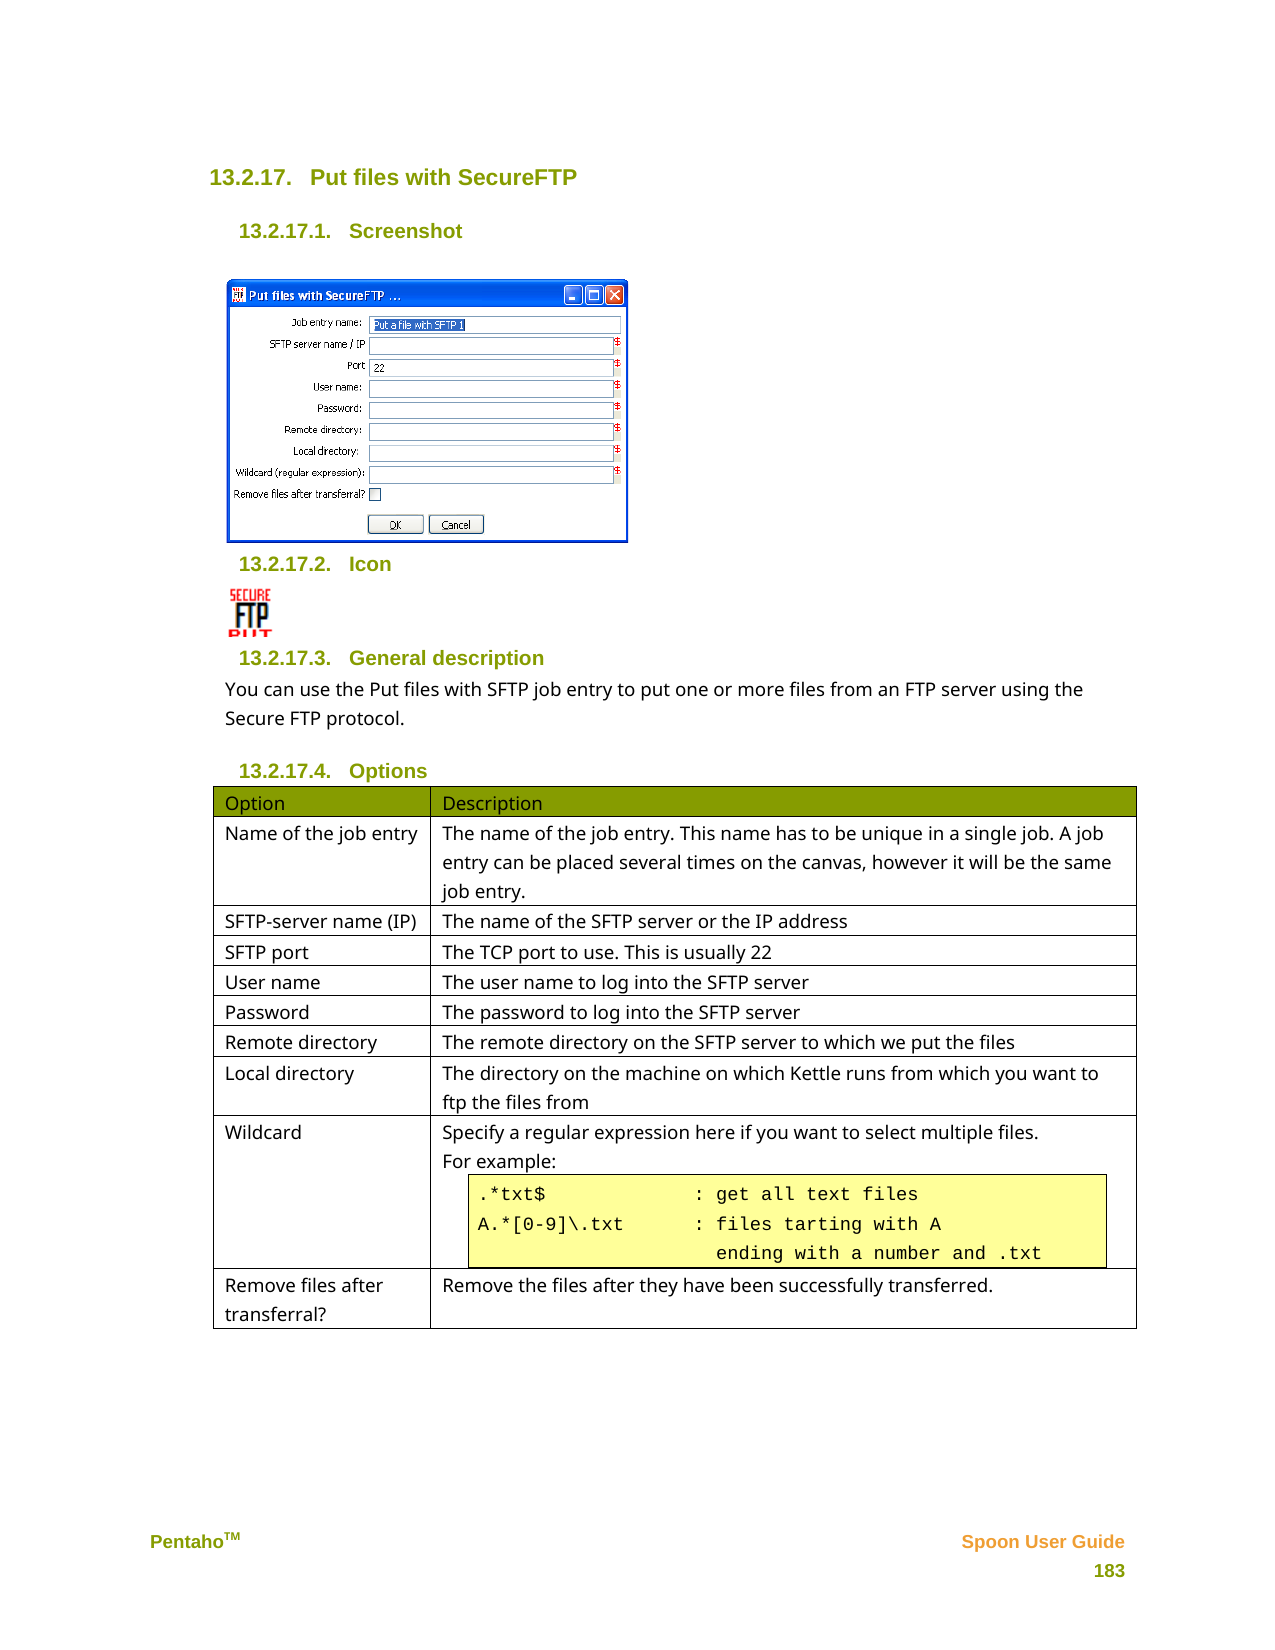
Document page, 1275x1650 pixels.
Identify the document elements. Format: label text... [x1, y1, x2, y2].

table_cell Remove the files after they have been successfully transferred. [431, 1269, 1136, 1327]
table_cell User name [214, 966, 430, 995]
table_cell The name of the SFTP server or the IP address [431, 906, 1136, 935]
table_cell The user name to log into the SFTP server [431, 966, 1136, 995]
table_cell Name of the job entry [214, 817, 430, 904]
subtitle General description [239, 597, 1125, 673]
table_cell Wildcard [214, 1116, 430, 1268]
table_cell Remove files after transferral? [214, 1269, 430, 1327]
table_cell The directory on the machine on which Kettle runs from which you want to ftp the files from [431, 1057, 1136, 1115]
subtitle Put files with SecureFTP [209, 157, 1125, 192]
table_cell The password to log into the SFTP server [431, 996, 1136, 1025]
table_cell The remote directory on the SFTP server to which we put the files [431, 1026, 1136, 1056]
table_cell Specify a regular expression here if you want to select multiple files. For example: .*txt$ : get all text files A.*[0-9]\.txt : files tarting with A ending with a number and .txt [431, 1116, 1136, 1268]
subtitle Options [239, 750, 1125, 785]
table_cell SFTP-server name (IP) [214, 906, 430, 935]
table_header Description [431, 787, 1136, 816]
subtitle Icon [239, 549, 1125, 578]
table_cell Remote directory [214, 1026, 430, 1056]
table_cell Local directory [214, 1057, 430, 1115]
table_cell SFTP port [214, 936, 430, 965]
table_header Option [214, 787, 430, 816]
picture [226, 279, 629, 543]
subtitle Screenshot [239, 211, 1125, 246]
table_cell The TCP port to use. This is usually 22 [431, 936, 1136, 965]
text You can use the Put files with SFTP job entry to put one or more files from an FTP server using the Secure FTP protocol. [225, 673, 1125, 732]
table_cell Password [214, 996, 430, 1025]
table_cell The name of the job entry. This name has to be unique in a single job. A job entry can be placed several times on the canvas, however it will be the same job entry. [431, 817, 1136, 904]
